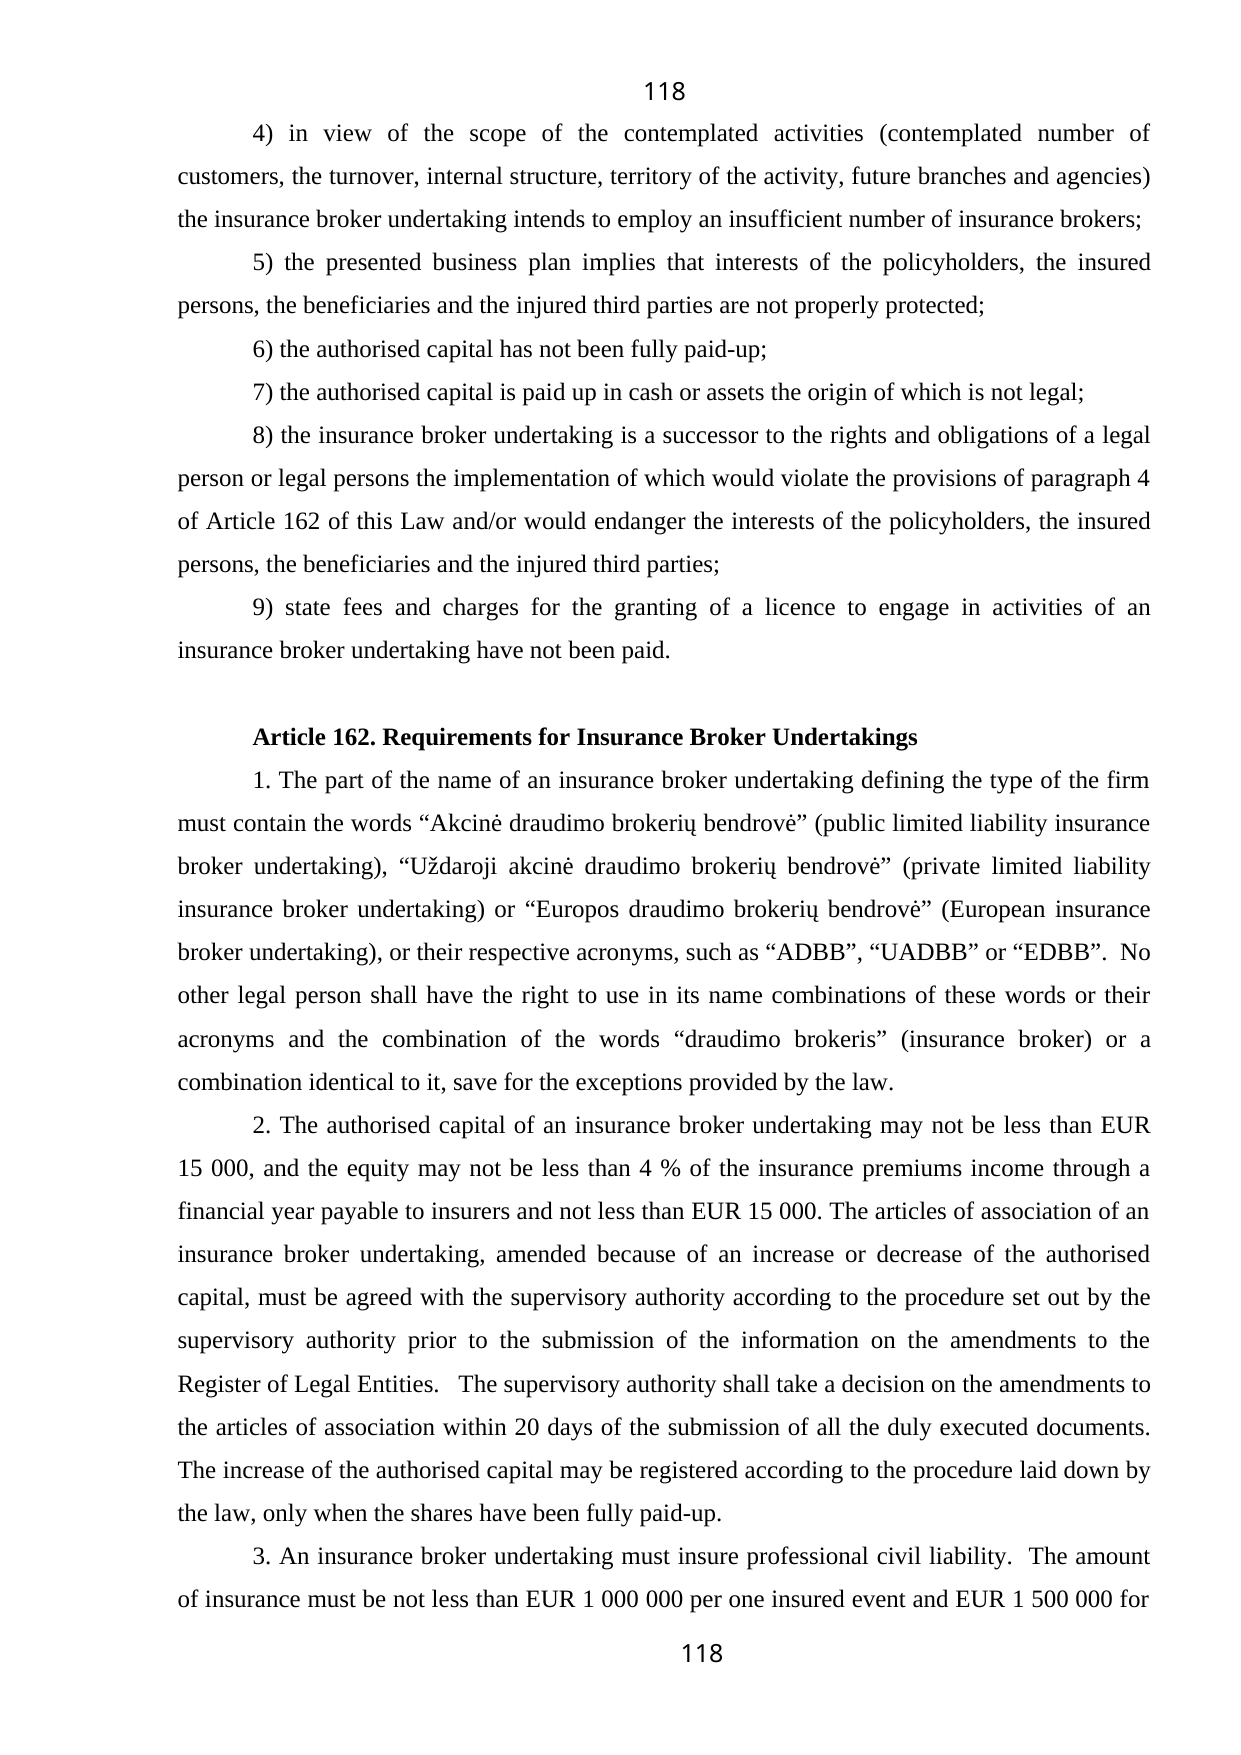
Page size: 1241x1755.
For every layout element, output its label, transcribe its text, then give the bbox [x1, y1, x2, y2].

text 3. An insurance broker undertaking must insure professional civil liability. The amount of insurance must be not less than EUR 1 000 000 per one insured event and EUR 1 500 000 for [177, 1541, 1152, 1613]
text 2. The authorised capital of an insurance broker undertaking may not be less than EUR 15 000, and the equity may not be less than 4 % of the insurance premiums income through a financial year payable to insurers and not less than EUR 15 000. The articles of association of an insurance broker undertaking, amended because of an increase or decrease of the authorised capital, must be agreed with the supervisory authority according to the procedure set out by the supervisory authority prior to the submission of the information on the amendments to the Register of Legal Entities. The supervisory authority shall take a decision on the amendments to the articles of association within 20 days of the submission of all the duly executed documents. The increase of the authorised capital may be registered according to the procedure laid down by the law, only when the shares have been fully paid-up. [177, 1110, 1152, 1527]
text 1. The part of the name of an insurance broker undertaking defining the type of the firm must contain the words “Akcinė draudimo brokerių bendrovė” (public limited liability insurance broker undertaking), “Uždaroji akcinė draudimo brokerių bendrovė” (private limited liability insurance broker undertaking) or “Europos draudimo brokerių bendrovė” (European insurance broker undertaking), or their respective acronyms, such as “ADBB”, “UADBB” or “EDBB”. No other legal person shall have the right to use in its name combinations of these words or their acronyms and the combination of the words “draudimo brokeris” (insurance broker) or a combination identical to it, save for the exceptions provided by the law. [177, 765, 1152, 1096]
text 8) the insurance broker undertaking is a successor to the rights and obligations of a legal person or legal persons the implementation of which would violate the provisions of paragraph 4 of Article 162 of this Law and/or would endanger the interests of the policyholders, the insured persons, the beneficiaries and the injured third parties; [177, 420, 1152, 578]
text 7) the authorised capital is paid up in cash or assets the origin of which is not legal; [177, 377, 1152, 406]
text 5) the presented business plan implies that interests of the policyholders, the insured persons, the beneficiaries and the injured third parties are not properly protected; [177, 247, 1152, 319]
text 4) in view of the scope of the contemplated activities (contemplated number of customers, the turnover, internal structure, territory of the activity, future branches and agencies) the insurance broker undertaking intends to employ an insufficient number of insurance brokers; [177, 118, 1152, 233]
text 9) state fees and charges for the granting of a licence to engage in activities of an insurance broker undertaking have not been paid. [177, 592, 1152, 664]
text 6) the authorised capital has not been fully paid-up; [177, 334, 1152, 362]
text Article 162. Requirements for Insurance Broker Undertakings [177, 722, 1152, 751]
